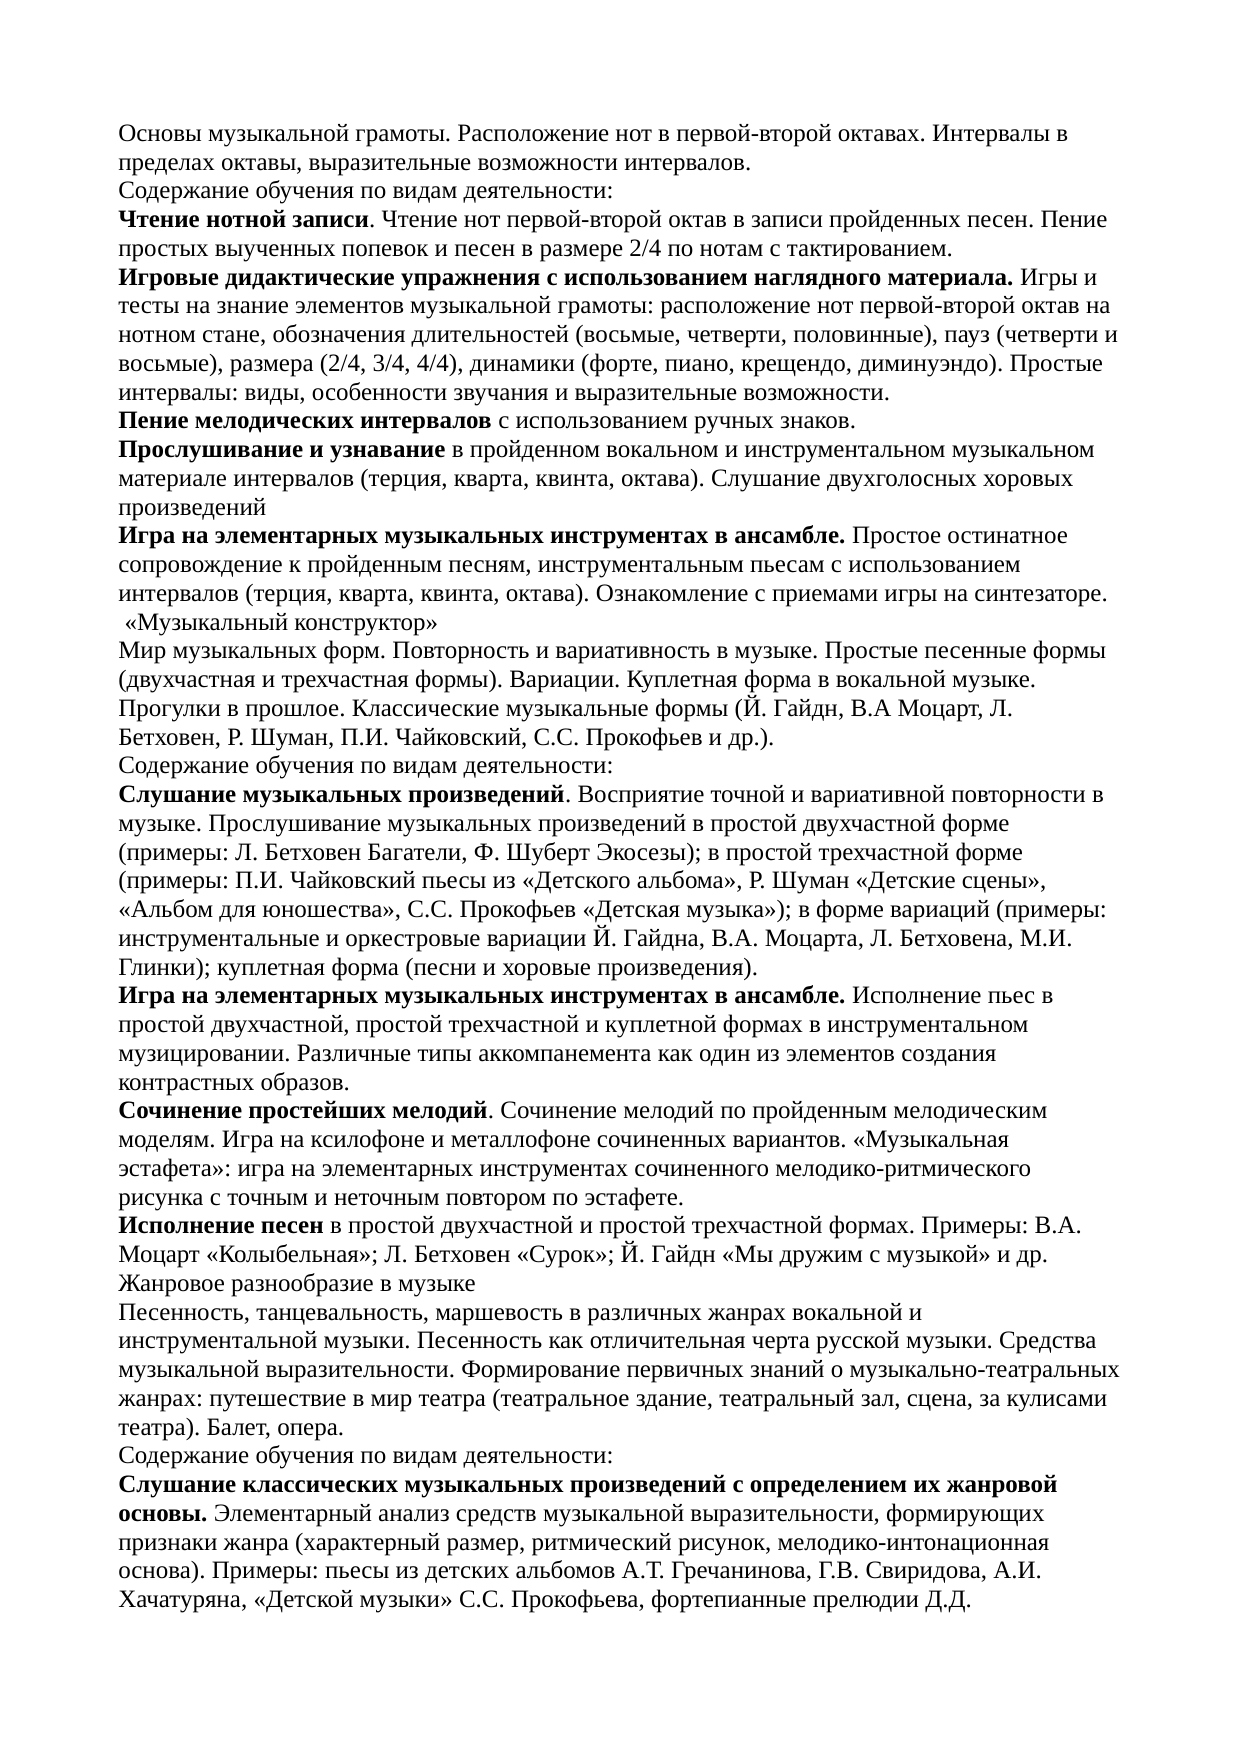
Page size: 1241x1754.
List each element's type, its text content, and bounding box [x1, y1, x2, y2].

text Игра на элементарных музыкальных инструментах в ансамбле. Простое остинатное сопровождение к пройденным песням, инструментальным пьесам с использованием интервалов (терция, кварта, квинта, октава). Ознакомление с приемами игры на синтезаторе. [118, 521, 1122, 607]
text Пение мелодических интервалов с использованием ручных знаков. [118, 406, 1122, 434]
text Песенность, танцевальность, маршевость в различных жанрах вокальной и инструментальной музыки. Песенность как отличительная черта русской музыки. Средства музыкальной выразительности. Формирование первичных знаний о музыкально-театральных жанрах: путешествие в мир театра (театральное здание, театральный зал, сцена, за кулисами театра). Балет, опера. [118, 1297, 1122, 1441]
text Содержание обучения по видам деятельности: [118, 751, 1122, 779]
text Основы музыкальной грамоты. Расположение нот в первой-второй октавах. Интервалы в пределах октавы, выразительные возможности интервалов. [118, 118, 1122, 176]
text Содержание обучения по видам деятельности: [118, 1441, 1122, 1469]
text «Музыкальный конструктор» [118, 607, 1122, 636]
text Игровые дидактические упражнения с использованием наглядного материала. Игры и тесты на знание элементов музыкальной грамоты: расположение нот первой-второй октав на нотном стане, обозначения длительностей (восьмые, четверти, половинные), пауз (четверти и восьмые), размера (2/4, 3/4, 4/4), динамики (форте, пиано, крещендо, диминуэндо). Простые интервалы: виды, особенности звучания и выразительные возможности. [118, 262, 1122, 406]
text Слушание музыкальных произведений. Восприятие точной и вариативной повторности в музыке. Прослушивание музыкальных произведений в простой двухчастной форме (примеры: Л. Бетховен Багатели, Ф. Шуберт Экосезы); в простой трехчастной форме (примеры: П.И. Чайковский пьесы из «Детского альбома», Р. Шуман «Детские сцены», «Альбом для юношества», С.С. Прокофьев «Детская музыка»); в форме вариаций (примеры: инструментальные и оркестровые вариации Й. Гайдна, В.А. Моцарта, Л. Бетховена, М.И. Глинки); куплетная форма (песни и хоровые произведения). [118, 779, 1122, 981]
text Мир музыкальных форм. Повторность и вариативность в музыке. Простые песенные формы (двухчастная и трехчастная формы). Вариации. Куплетная форма в вокальной музыке. Прогулки в прошлое. Классические музыкальные формы (Й. Гайдн, В.А Моцарт, Л. Бетховен, Р. Шуман, П.И. Чайковский, С.С. Прокофьев и др.). [118, 636, 1122, 751]
text Прослушивание и узнавание в пройденном вокальном и инструментальном музыкальном материале интервалов (терция, кварта, квинта, октава). Слушание двухголосных хоровых произведений [118, 434, 1122, 521]
text Содержание обучения по видам деятельности: [118, 176, 1122, 204]
text Слушание классических музыкальных произведений с определением их жанровой основы. Элементарный анализ средств музыкальной выразительности, формирующих признаки жанра (характерный размер, ритмический рисунок, мелодико-интонационная основа). Примеры: пьесы из детских альбомов А.Т. Гречанинова, Г.В. Свиридова, А.И. Хачатуряна, «Детской музыки» С.С. Прокофьева, фортепианные прелюдии Д.Д. [118, 1469, 1122, 1613]
text Жанровое разнообразие в музыке [118, 1268, 1122, 1297]
text Сочинение простейших мелодий. Сочинение мелодий по пройденным мелодическим моделям. Игра на ксилофоне и металлофоне сочиненных вариантов. «Музыкальная эстафета»: игра на элементарных инструментах сочиненного мелодико-ритмического рисунка с точным и неточным повтором по эстафете. [118, 1096, 1122, 1211]
text Игра на элементарных музыкальных инструментах в ансамбле. Исполнение пьес в простой двухчастной, простой трехчастной и куплетной формах в инструментальном музицировании. Различные типы аккомпанемента как один из элементов создания контрастных образов. [118, 981, 1122, 1096]
text Чтение нотной записи. Чтение нот первой-второй октав в записи пройденных песен. Пение простых выученных попевок и песен в размере 2/4 по нотам с тактированием. [118, 204, 1122, 262]
text Исполнение песен в простой двухчастной и простой трехчастной формах. Примеры: В.А. Моцарт «Колыбельная»; Л. Бетховен «Сурок»; Й. Гайдн «Мы дружим с музыкой» и др. [118, 1211, 1122, 1268]
